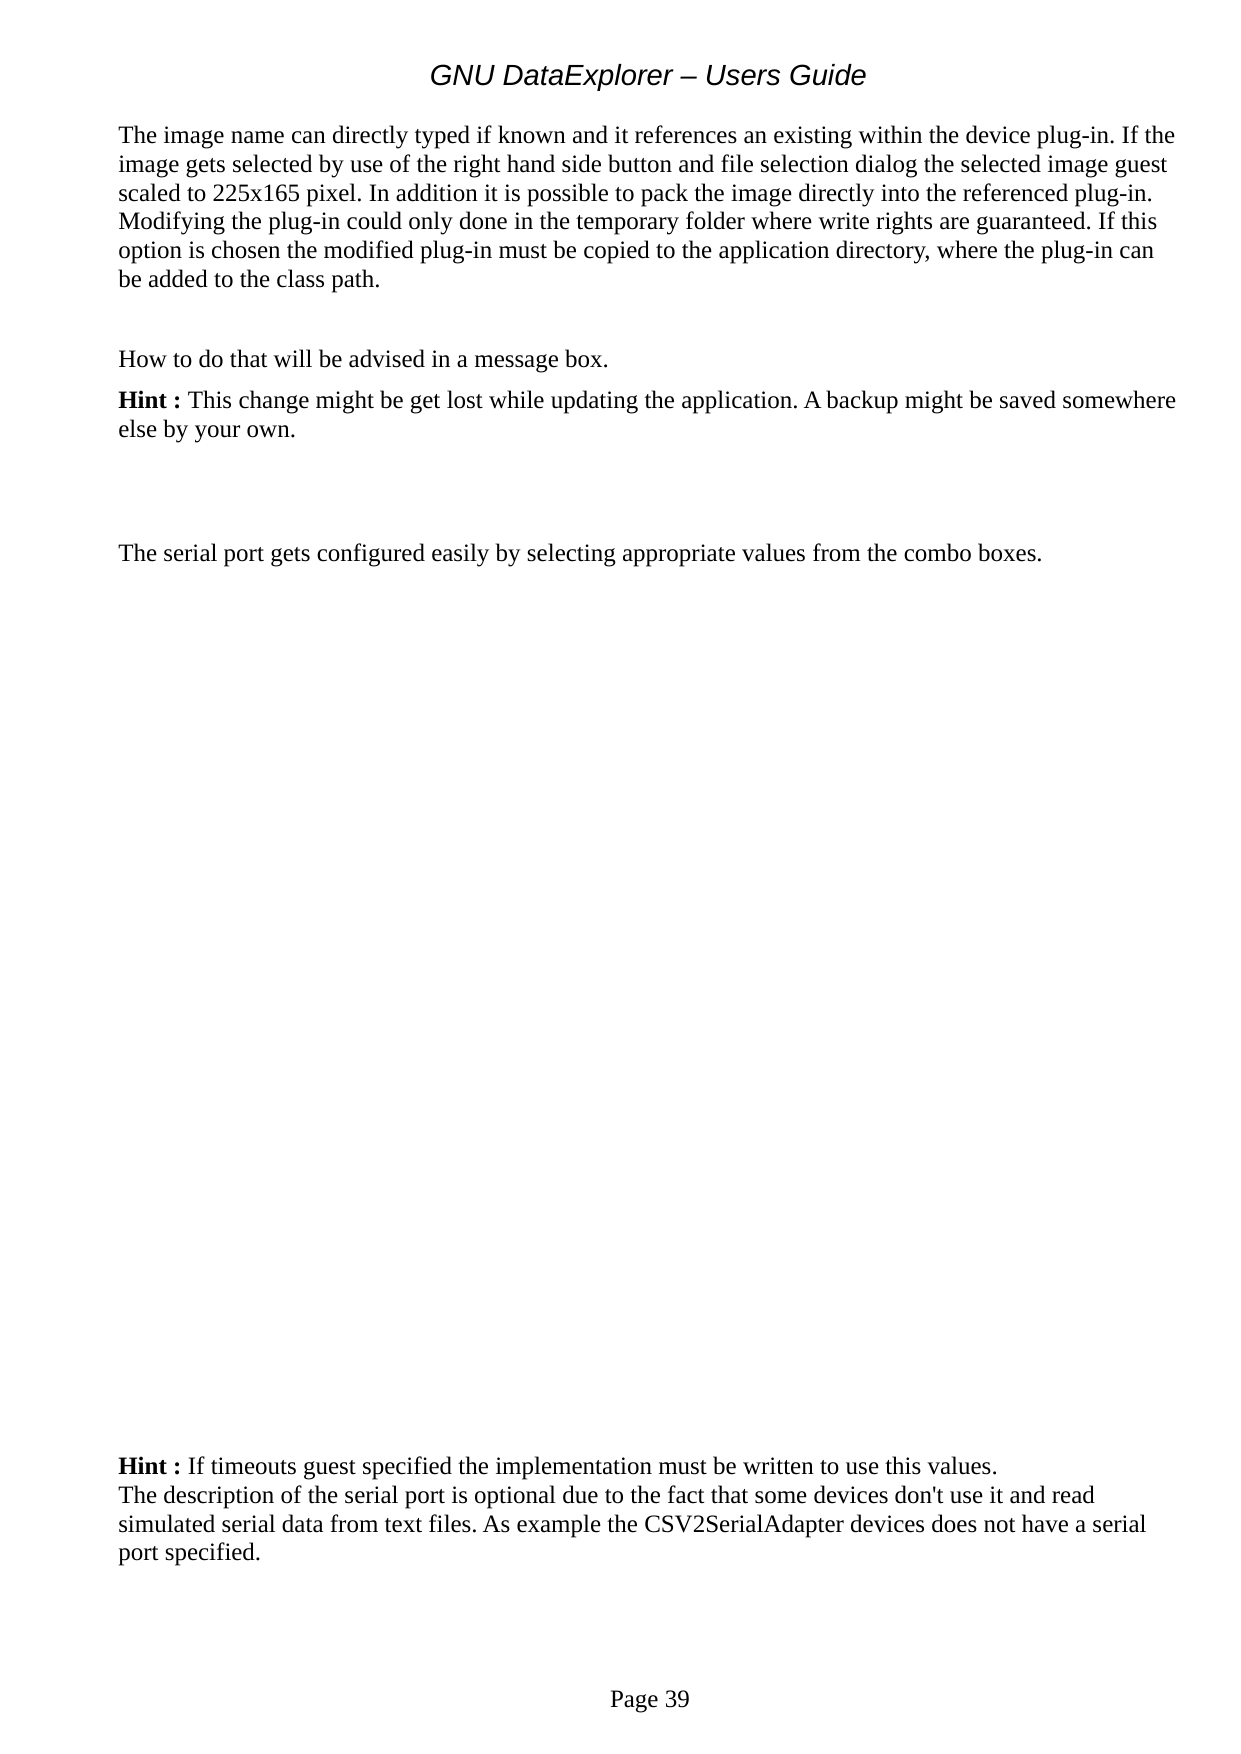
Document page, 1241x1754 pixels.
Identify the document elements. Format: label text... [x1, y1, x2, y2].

text The image name can directly typed if known and it references an existing within the device plug-in. If the image gets selected by use of the right hand side button and file selection dialog the selected image guest scaled to 225x165 pixel. In addition it is possible to pack the image directly into the referenced plug-in. Modifying the plug-in could only done in the temporary folder where write rights are guaranteed. If this option is chosen the modified plug-in must be copied to the application directory, where the plug-in can be added to the class path. How to do that will be advised in a message box. [118, 120, 1181, 373]
text Hint : If timeouts guest specified the implementation must be written to use this values. The description of the serial port is optional due to the fact that some devices don't use it and read simulated serial data from text files. As example the CSV2SerialAdapter devices does not have a serial port specified. [118, 1451, 1181, 1566]
text The serial port gets configured easily by selecting appropriate values from the combo boxes. [118, 538, 1181, 566]
text Hint : This change might be get lost while updating the application. A backup might be saved somewhere else by your own. [118, 385, 1181, 443]
